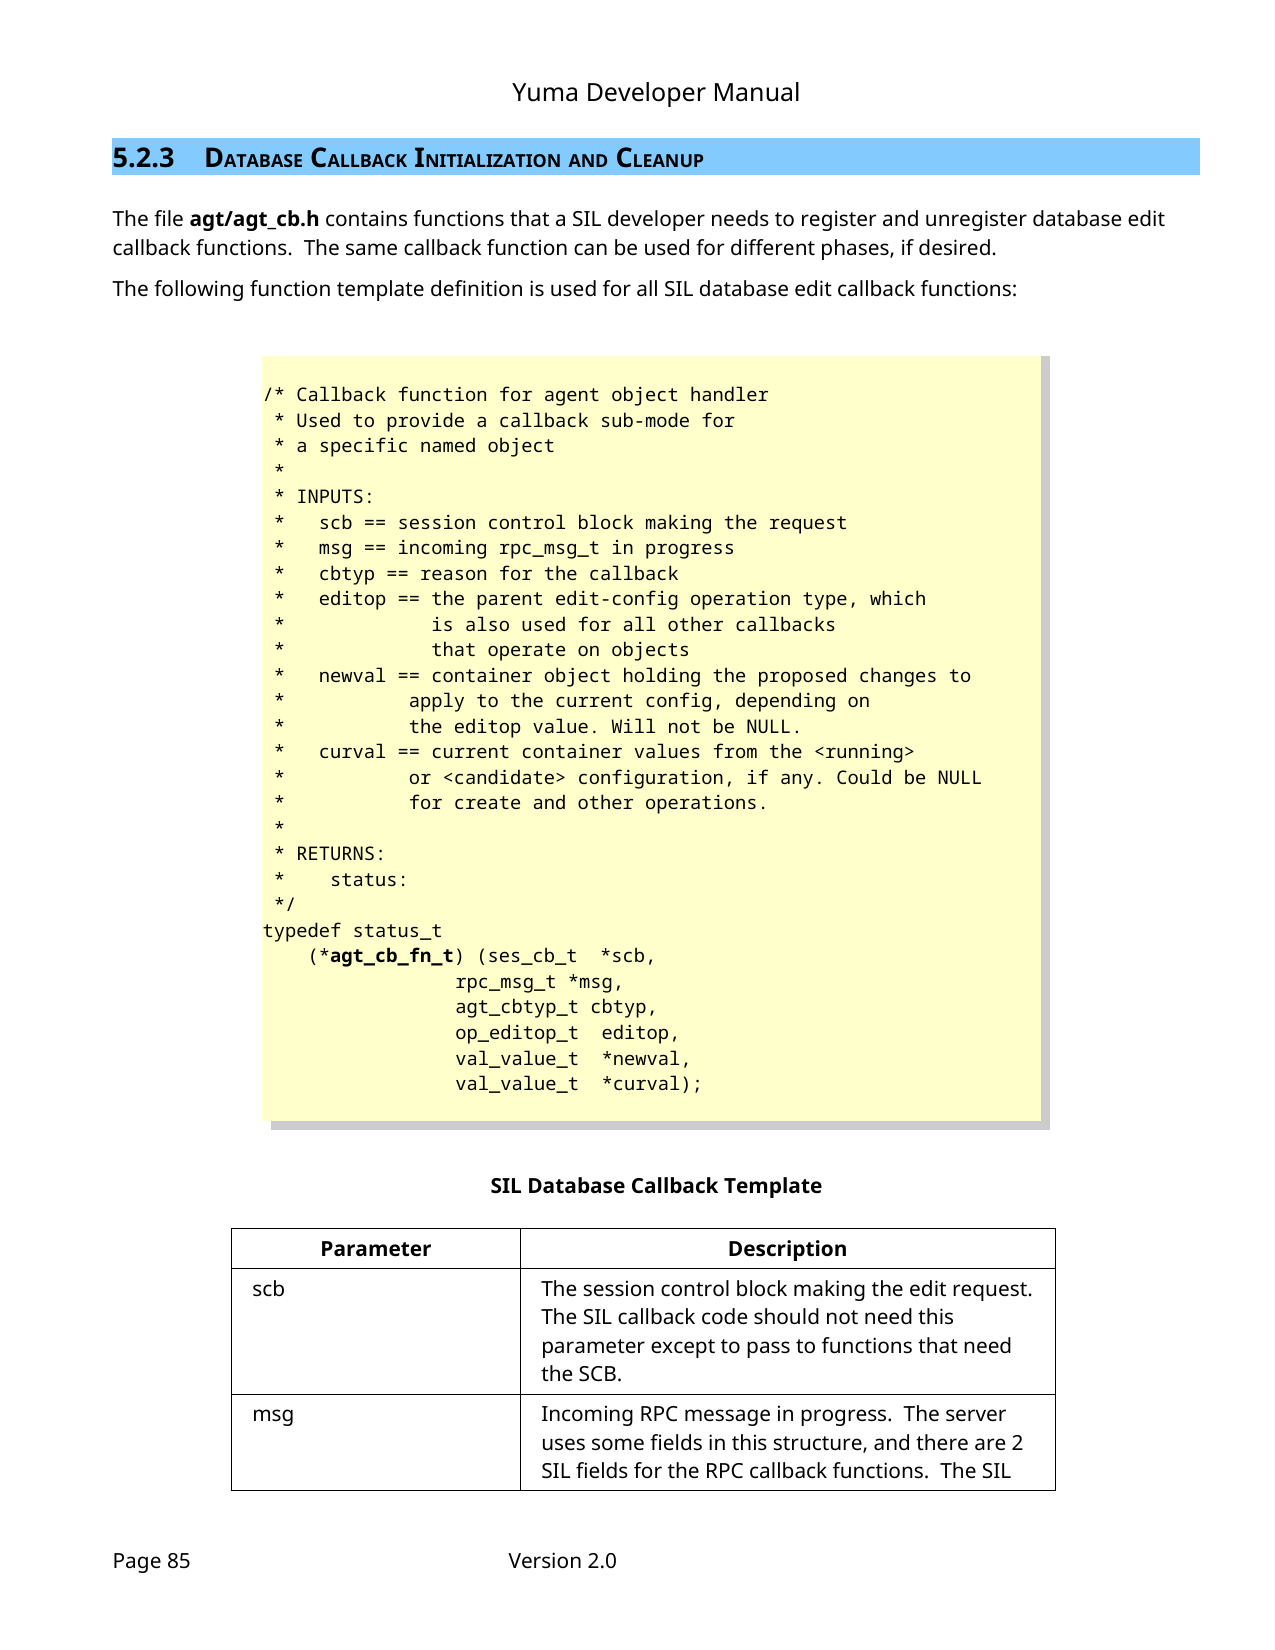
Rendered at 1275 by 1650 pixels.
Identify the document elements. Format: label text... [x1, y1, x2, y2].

table_cell scb [232, 1269, 520, 1393]
text /* Callback function for agent object handler [262, 381, 1041, 407]
table_cell Incoming RPC message in progress. The server uses some fields in this structure, and there are 2 SIL fields for the RPC callback functions. The SIL [521, 1395, 1055, 1490]
text * for create and other operations. [262, 790, 1041, 815]
text (*agt_cb_fn_t) (ses_cb_t *scb, [262, 943, 1041, 968]
text * that operate on objects [262, 637, 1041, 662]
subtitle Database Callback Initialization and Cleanup [112, 138, 1200, 175]
text rpc_msg_t *msg, [262, 968, 1041, 994]
text The following function template definition is used for all SIL database edit callback functions: [112, 274, 1200, 302]
text * editop == the parent edit-config operation type, which [262, 586, 1041, 611]
text * newval == container object holding the proposed changes to [262, 662, 1041, 688]
text * the editop value. Will not be NULL. [262, 713, 1041, 739]
text The file agt/agt_cb.h contains functions that a SIL developer needs to register and unregister database edit callback functions. The same callback function can be used for different phases, if desired. [112, 204, 1200, 261]
text * [262, 458, 1041, 483]
table_header Parameter [232, 1229, 520, 1268]
text val_value_t *curval); [262, 1070, 1041, 1096]
text * status: [262, 866, 1041, 892]
text * is also used for all other callbacks [262, 611, 1041, 637]
text * or <candidate> configuration, if any. Could be NULL [262, 764, 1041, 790]
table_cell msg [232, 1395, 520, 1490]
text * Used to provide a callback sub-mode for [262, 407, 1041, 432]
text * [262, 815, 1041, 841]
text val_value_t *newval, [262, 1045, 1041, 1070]
text * curval == current container values from the <running> [262, 739, 1041, 764]
subtitle SIL Database Callback Template [127, 1171, 1185, 1200]
text typedef status_t [262, 917, 1041, 943]
text op_editop_t editop, [262, 1019, 1041, 1045]
text agt_cbtyp_t cbtyp, [262, 994, 1041, 1019]
text * cbtyp == reason for the callback [262, 560, 1041, 586]
text * scb == session control block making the request [262, 509, 1041, 534]
table_header Description [521, 1229, 1055, 1268]
text * msg == incoming rpc_msg_t in progress [262, 534, 1041, 560]
table_cell The session control block making the edit request. The SIL callback code should not need this parameter except to pass to functions that need the SCB. [521, 1269, 1055, 1393]
text * RETURNS: [262, 841, 1041, 866]
text * apply to the current config, depending on [262, 688, 1041, 713]
text * a specific named object [262, 432, 1041, 458]
text * INPUTS: [262, 483, 1041, 509]
text */ [262, 892, 1041, 917]
